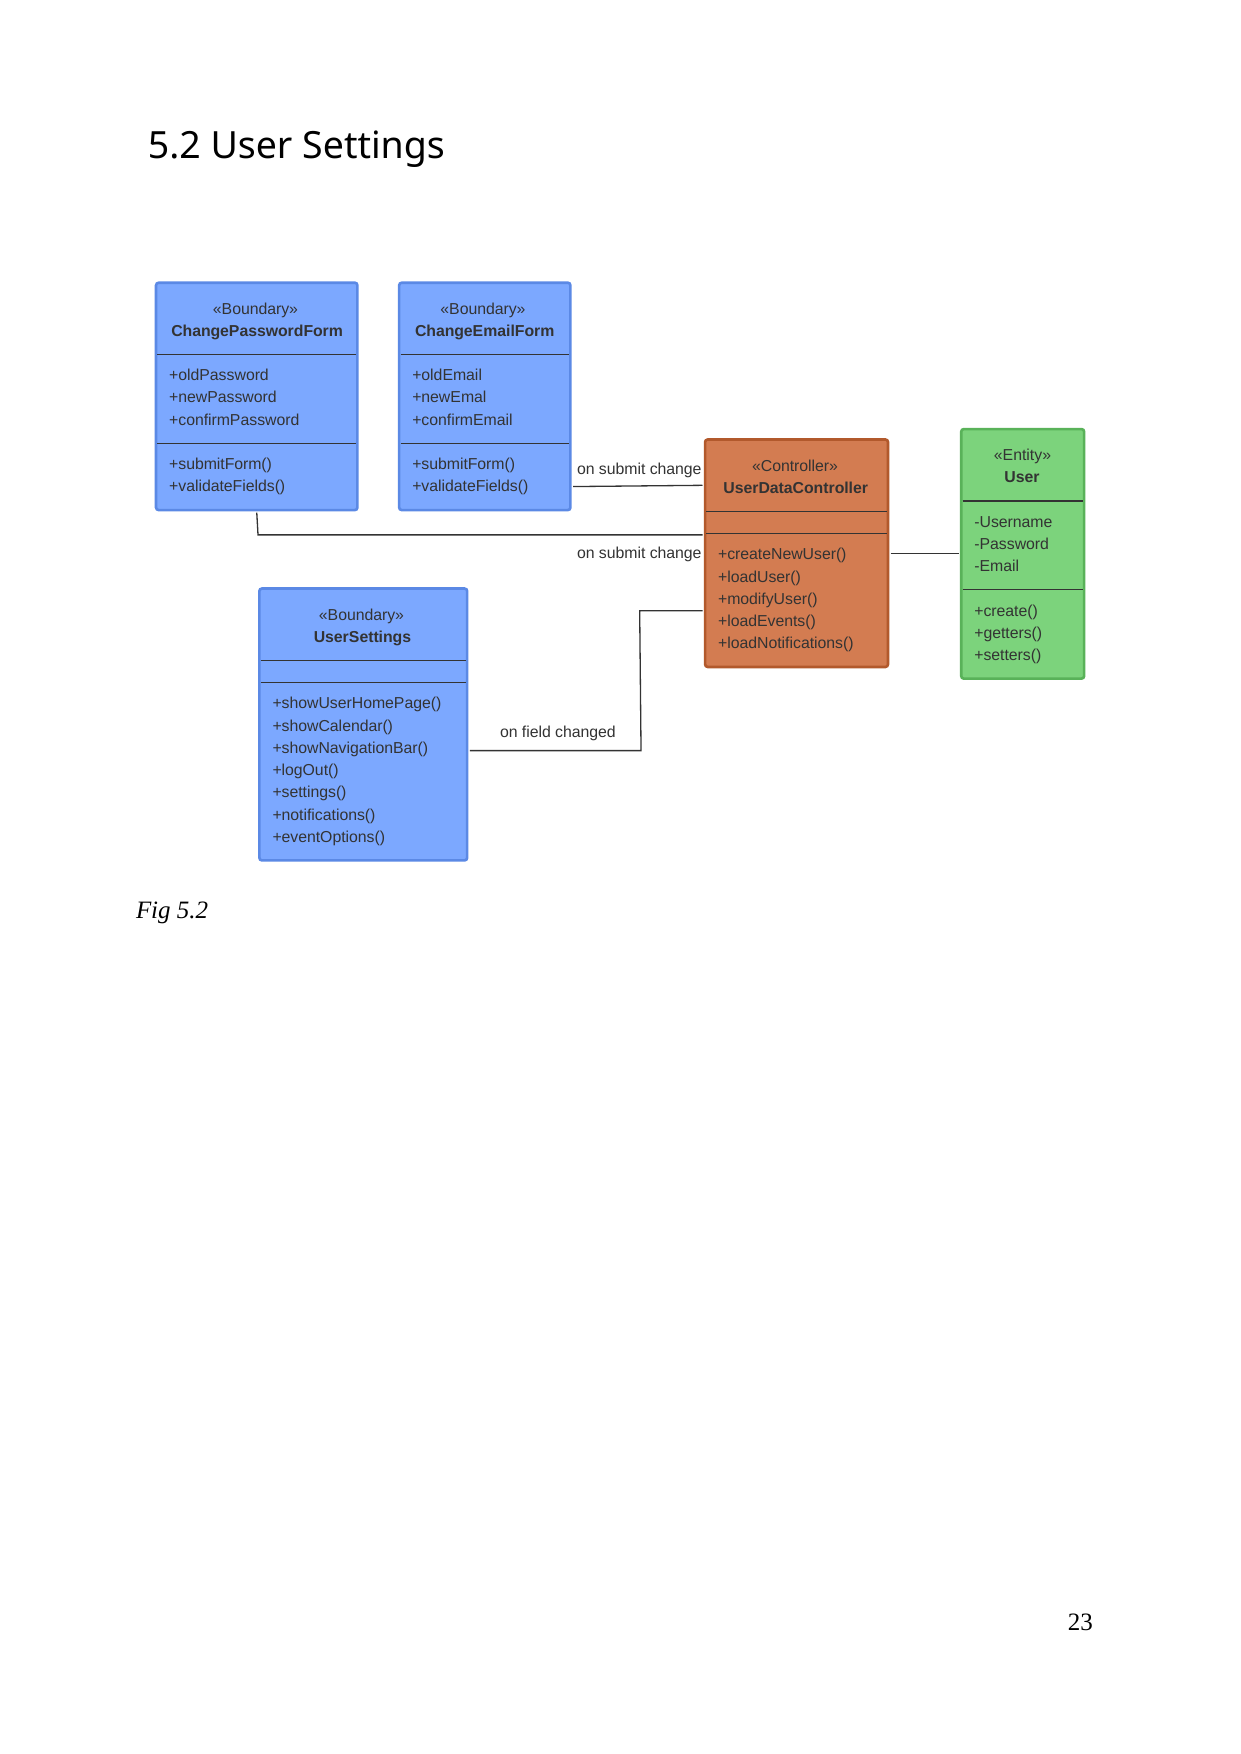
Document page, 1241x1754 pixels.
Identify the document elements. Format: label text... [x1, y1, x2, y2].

text Fig 5.2 [136, 281, 1104, 924]
subtitle 5.2 User Settings [148, 118, 1093, 169]
